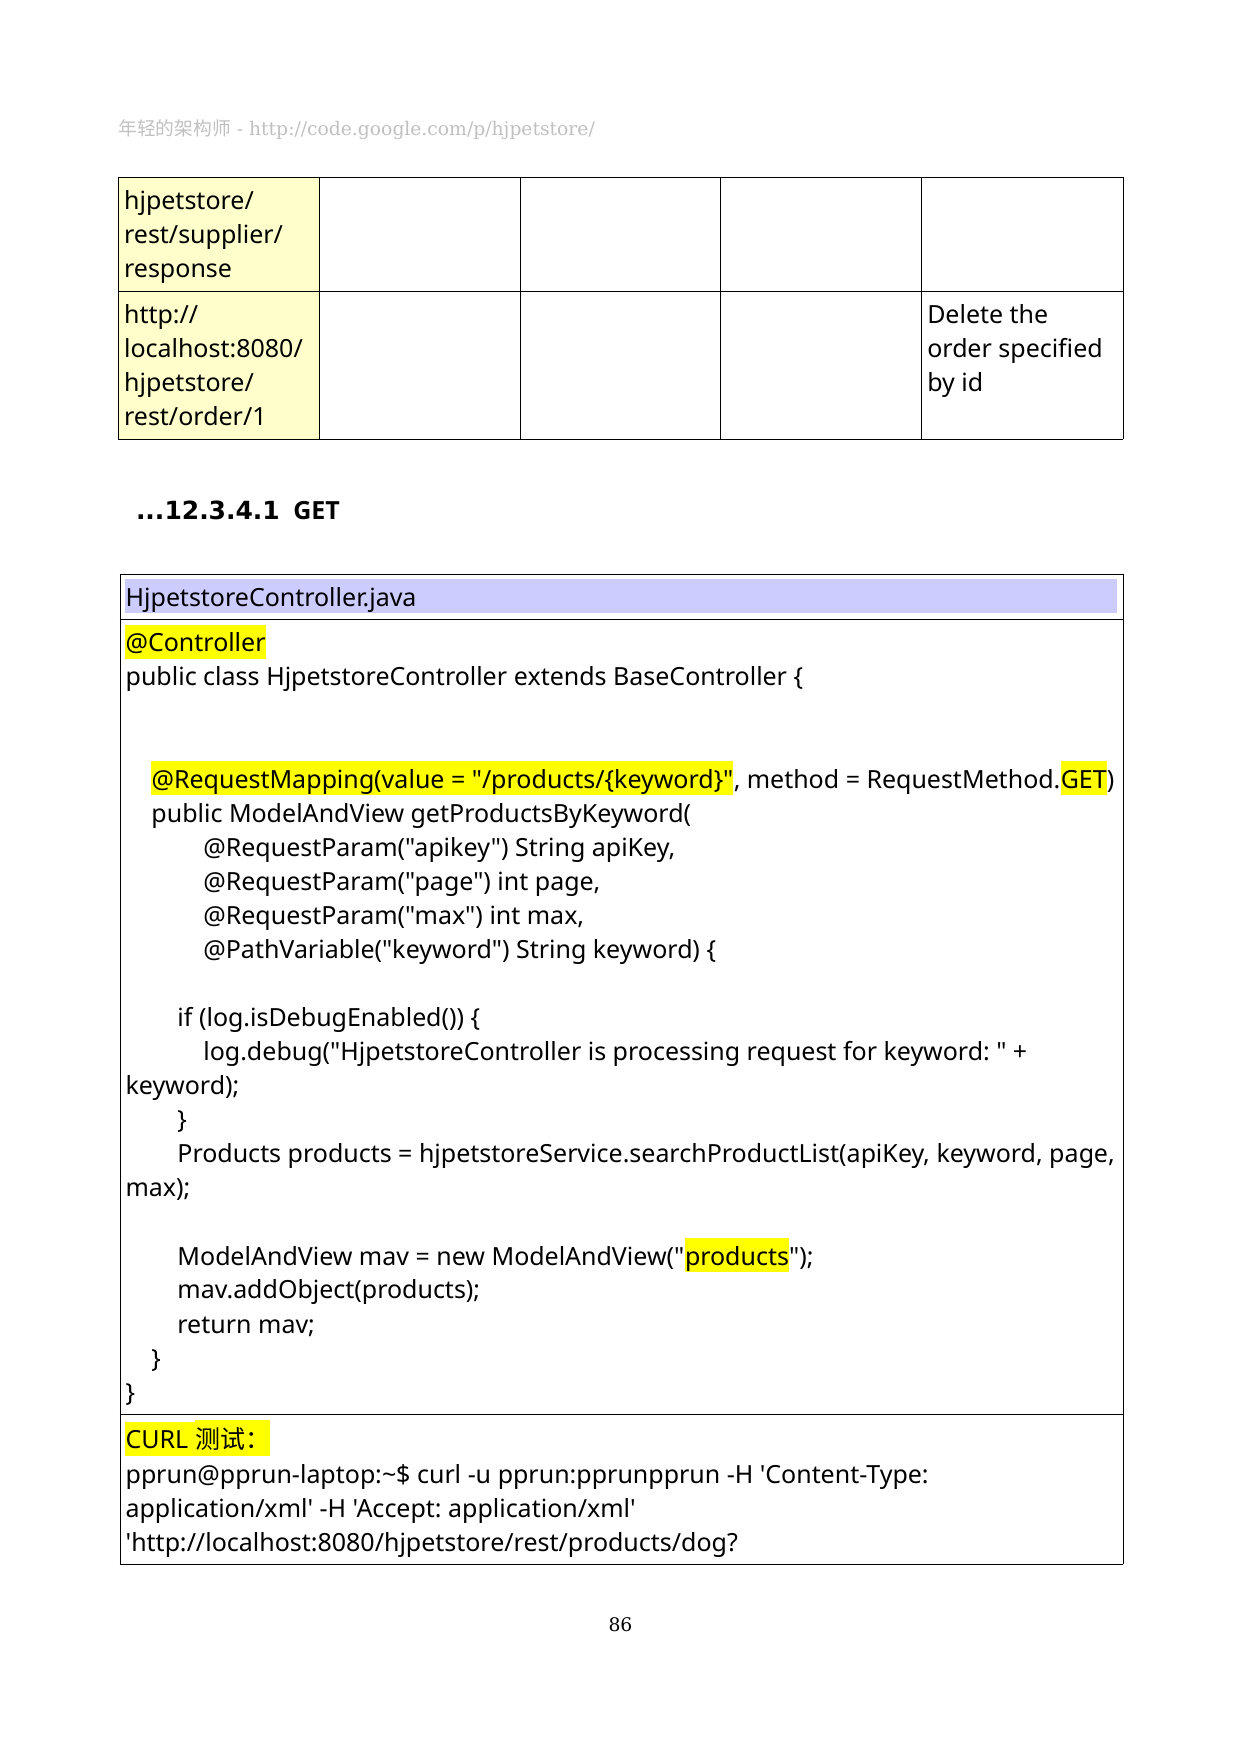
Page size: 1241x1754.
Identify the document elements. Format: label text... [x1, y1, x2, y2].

table_cell [721, 178, 921, 291]
table_cell [721, 292, 921, 439]
table_cell CURL 测试： pprun@pprun-laptop:~$ curl -u pprun:pprunpprun -H 'Content-Type: application/xml' -H 'Accept: application/xml' 'http://localhost:8080/hjpetstore/rest/products/dog? [121, 1415, 1123, 1564]
table_header HjpetstoreController.java [121, 575, 1123, 619]
table_cell [922, 178, 1123, 291]
table_cell [320, 292, 520, 439]
subtitle GET [136, 493, 1122, 527]
table_cell http://localhost:8080/hjpetstore/rest/order/1 [119, 292, 319, 439]
table_cell @Controller public class HjpetstoreController extends BaseController { @RequestMapping(value = "/products/{keyword}", method = RequestMethod.GET) public ModelAndView getProductsByKeyword( @RequestParam("apikey") String apiKey, @RequestParam("page") int page, @RequestParam("max") int max, @PathVariable("keyword") String keyword) { if (log.isDebugEnabled()) { log.debug("HjpetstoreController is processing request for keyword: " + keyword); } Products products = hjpetstoreService.searchProductList(apiKey, keyword, page, max); ModelAndView mav = new ModelAndView("products"); mav.addObject(products); return mav; } } [121, 620, 1123, 1414]
table_cell Delete the order specified by id [922, 292, 1123, 439]
table_cell [521, 292, 720, 439]
table_cell [320, 178, 520, 291]
table_cell [521, 178, 720, 291]
table_cell hjpetstore/rest/supplier/response [119, 178, 319, 291]
